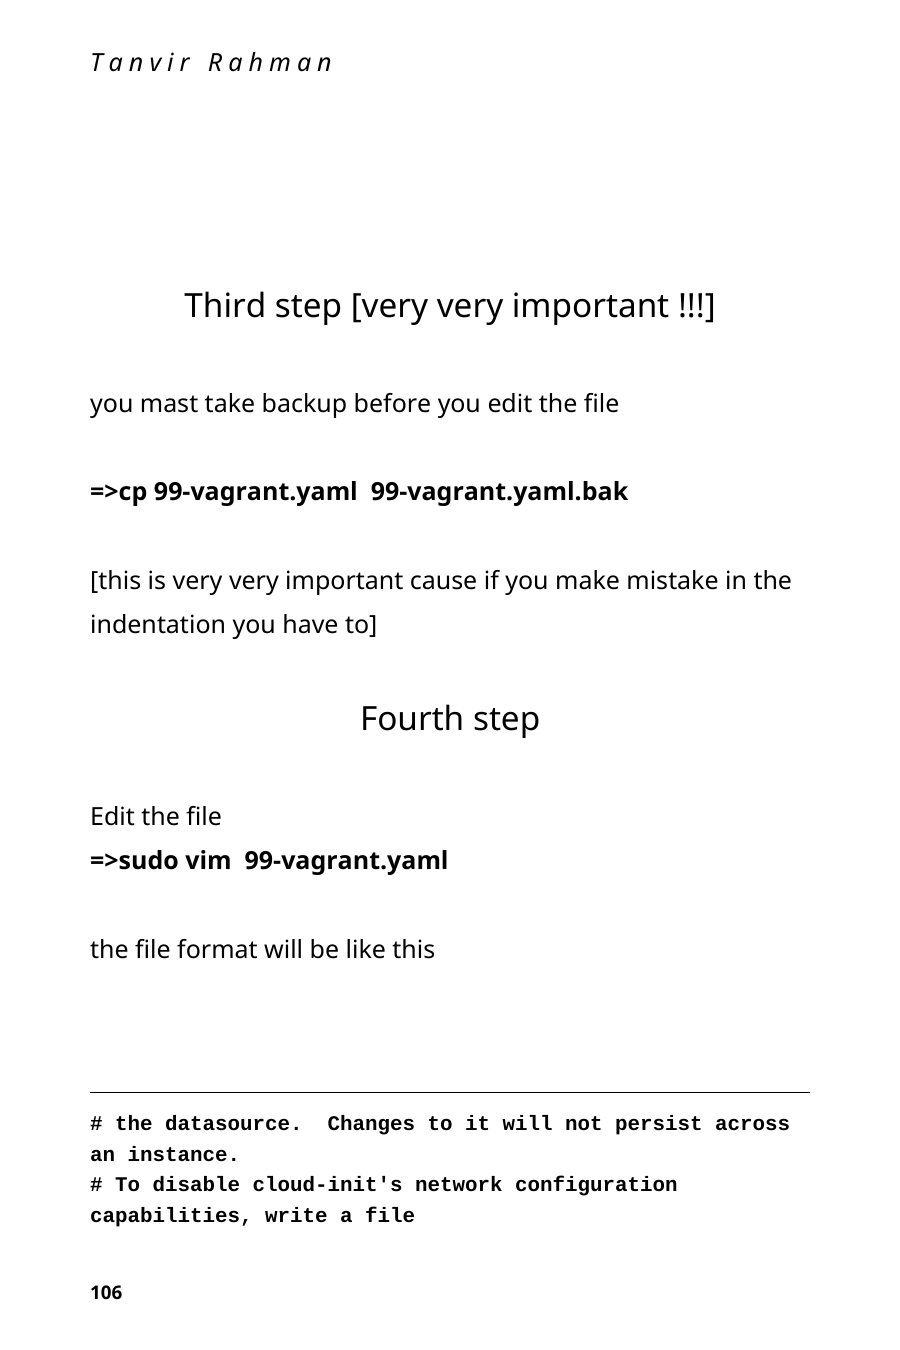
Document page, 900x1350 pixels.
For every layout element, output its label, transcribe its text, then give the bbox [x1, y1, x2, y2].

text you mast take backup before you edit the file [90, 385, 810, 419]
text the file format will be like this [90, 931, 810, 965]
text Third step [very very important !!!] [90, 282, 810, 327]
text Edit the file [90, 798, 810, 832]
text =>sudo vim 99-vagrant.yaml [90, 843, 810, 877]
text [this is very very important cause if you make mistake in the indentation you have to] [90, 562, 810, 641]
text # the datasource. Changes to it will not persist across an instance. [90, 1113, 810, 1167]
text Fourth step [90, 695, 810, 741]
text # To disable cloud-init's network configuration capabilities, write a file [90, 1174, 810, 1229]
text =>cp 99-vagrant.yaml 99-vagrant.yaml.bak [90, 474, 810, 508]
